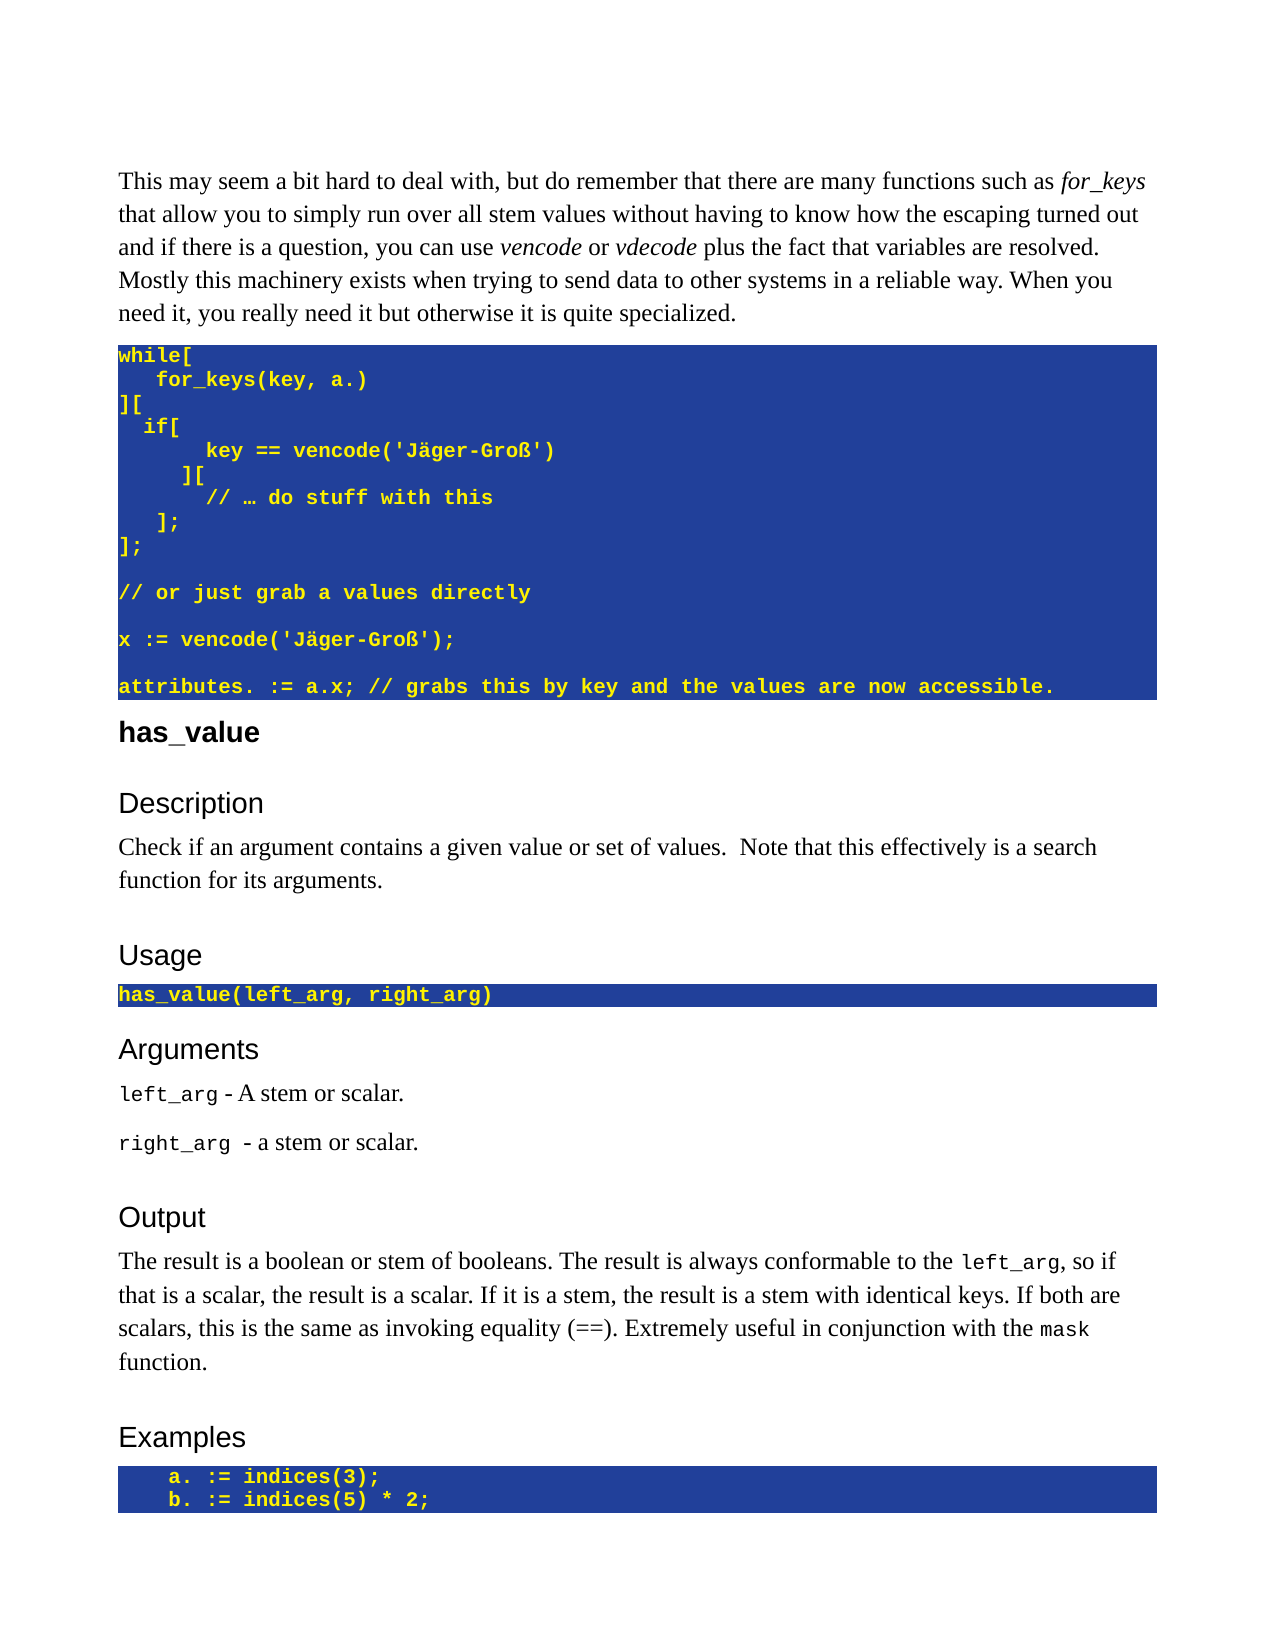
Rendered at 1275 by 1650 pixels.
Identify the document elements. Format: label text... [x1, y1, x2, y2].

text ]; [118, 511, 1157, 534]
text ][ [118, 393, 1157, 416]
text // … do stuff with this [118, 487, 1157, 511]
text key == vencode('Jäger-Groß') [118, 440, 1157, 464]
text // or just grab a values directly [118, 582, 1157, 606]
text if[ [118, 416, 1157, 440]
text Check if an argument contains a given value or set of values. Note that this effectively is a search function for its arguments. [118, 832, 1157, 894]
text a. := indices(3); [118, 1466, 1157, 1489]
text while[ [118, 345, 1157, 369]
text has_value(left_arg, right_arg) [118, 984, 1157, 1007]
text left_arg - A stem or scalar. [118, 1078, 1157, 1108]
subtitle has_value [118, 715, 1157, 748]
text b. := indices(5) * 2; [118, 1489, 1157, 1513]
subtitle Examples [118, 1420, 1157, 1453]
text ][ [118, 464, 1157, 487]
text attributes. := a.x; // grabs this by key and the values are now accessible. [118, 676, 1157, 700]
text x := vencode('Jäger-Groß'); [118, 629, 1157, 653]
subtitle Description [118, 786, 1157, 819]
text The result is a boolean or stem of booleans. The result is always conformable to the left_arg, so if that is a scalar, the result is a scalar. If it is a stem, the result is a stem with identical keys. If both are scalars, this is the same as invoking equality (==). Extremely useful in conjunction with the mask function. [118, 1246, 1157, 1376]
subtitle Arguments [118, 1032, 1157, 1066]
text ]; [118, 534, 1157, 558]
text for_keys(key, a.) [118, 369, 1157, 393]
subtitle Output [118, 1200, 1157, 1234]
text right_arg - a stem or scalar. [118, 1127, 1157, 1156]
text This may seem a bit hard to deal with, but do remember that there are many functions such as for_keys that allow you to simply run over all stem values without having to know how the escaping turned out and if there is a question, you can use vencode or vdecode plus the fact that variables are resolved. Mostly this machinery exists when trying to send data to other systems in a reliable way. When you need it, you really need it but otherwise it is quite specialized. [118, 166, 1157, 327]
subtitle Usage [118, 938, 1157, 971]
